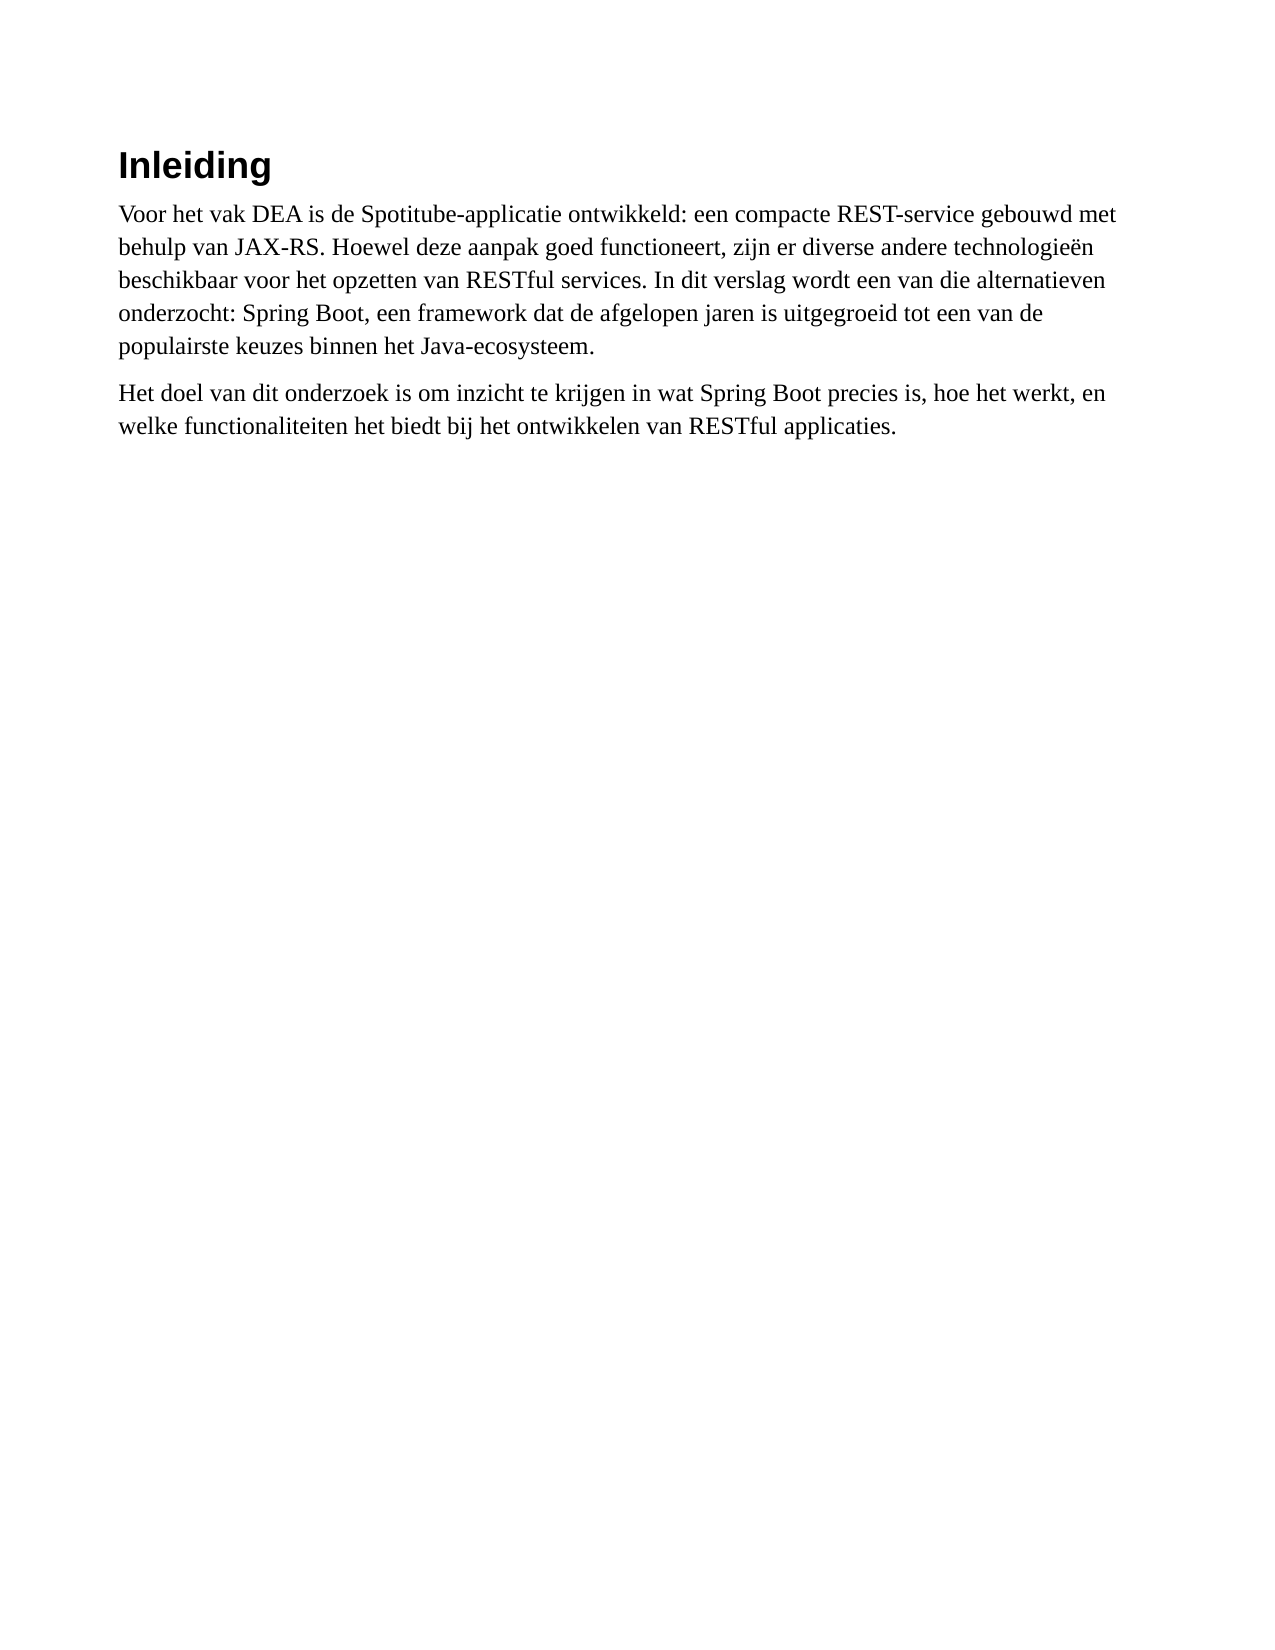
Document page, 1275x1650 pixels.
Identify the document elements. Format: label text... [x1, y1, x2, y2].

text Het doel van dit onderzoek is om inzicht te krijgen in wat Spring Boot precies is, hoe het werkt, en welke functionaliteiten het biedt bij het ontwikkelen van RESTful applicaties. [118, 378, 1157, 440]
text Voor het vak DEA is de Spotitube-applicatie ontwikkeld: een compacte REST-service gebouwd met behulp van JAX-RS. Hoewel deze aanpak goed functioneert, zijn er diverse andere technologieën beschikbaar voor het opzetten van RESTful services. In dit verslag wordt een van die alternatieven onderzocht: Spring Boot, een framework dat de afgelopen jaren is uitgegroeid tot een van de populairste keuzes binnen het Java-ecosysteem. [118, 199, 1157, 359]
subtitle Inleiding [118, 143, 1157, 186]
